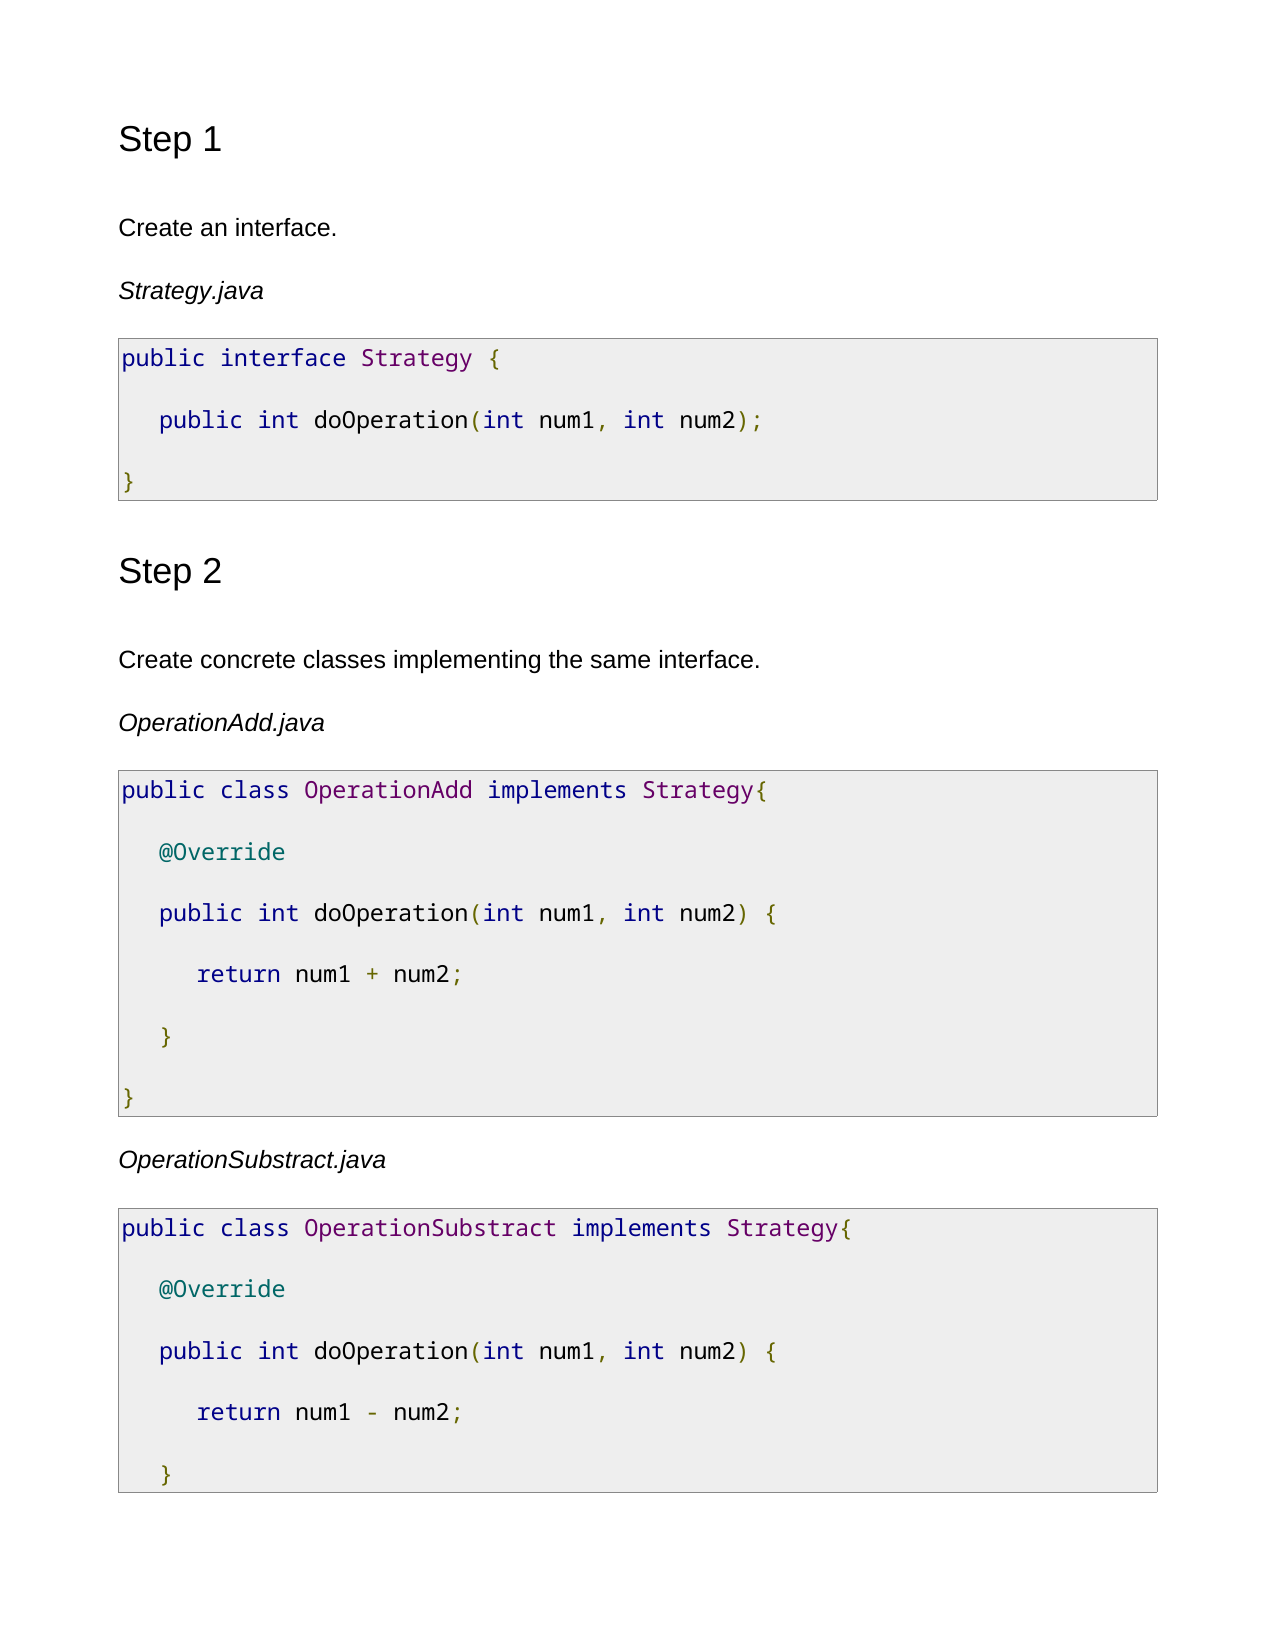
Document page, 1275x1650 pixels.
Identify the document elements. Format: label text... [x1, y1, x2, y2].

text @Override [119, 832, 1157, 867]
subtitle Step 1 [118, 118, 1157, 159]
text public interface Strategy { [119, 339, 1157, 373]
text public int doOperation(int num1, int num2) { [119, 893, 1157, 928]
subtitle Step 2 [118, 550, 1157, 591]
text } [119, 1454, 1157, 1492]
text return num1 - num2; [119, 1392, 1157, 1427]
text @Override [119, 1269, 1157, 1304]
text } [119, 461, 1157, 500]
text } [119, 1077, 1157, 1116]
text } [119, 1016, 1157, 1051]
text public class OperationSubstract implements Strategy{ [119, 1209, 1157, 1243]
text return num1 + num2; [119, 954, 1157, 990]
text OperationAdd.java [118, 708, 1157, 736]
text OperationSubstract.java [118, 1145, 1157, 1174]
text public int doOperation(int num1, int num2) { [119, 1331, 1157, 1366]
text public int doOperation(int num1, int num2); [119, 400, 1157, 435]
text Create an interface. [118, 213, 1157, 242]
text Create concrete classes implementing the same interface. [118, 645, 1157, 674]
text public class OperationAdd implements Strategy{ [119, 771, 1157, 805]
text Strategy.java [118, 276, 1157, 304]
